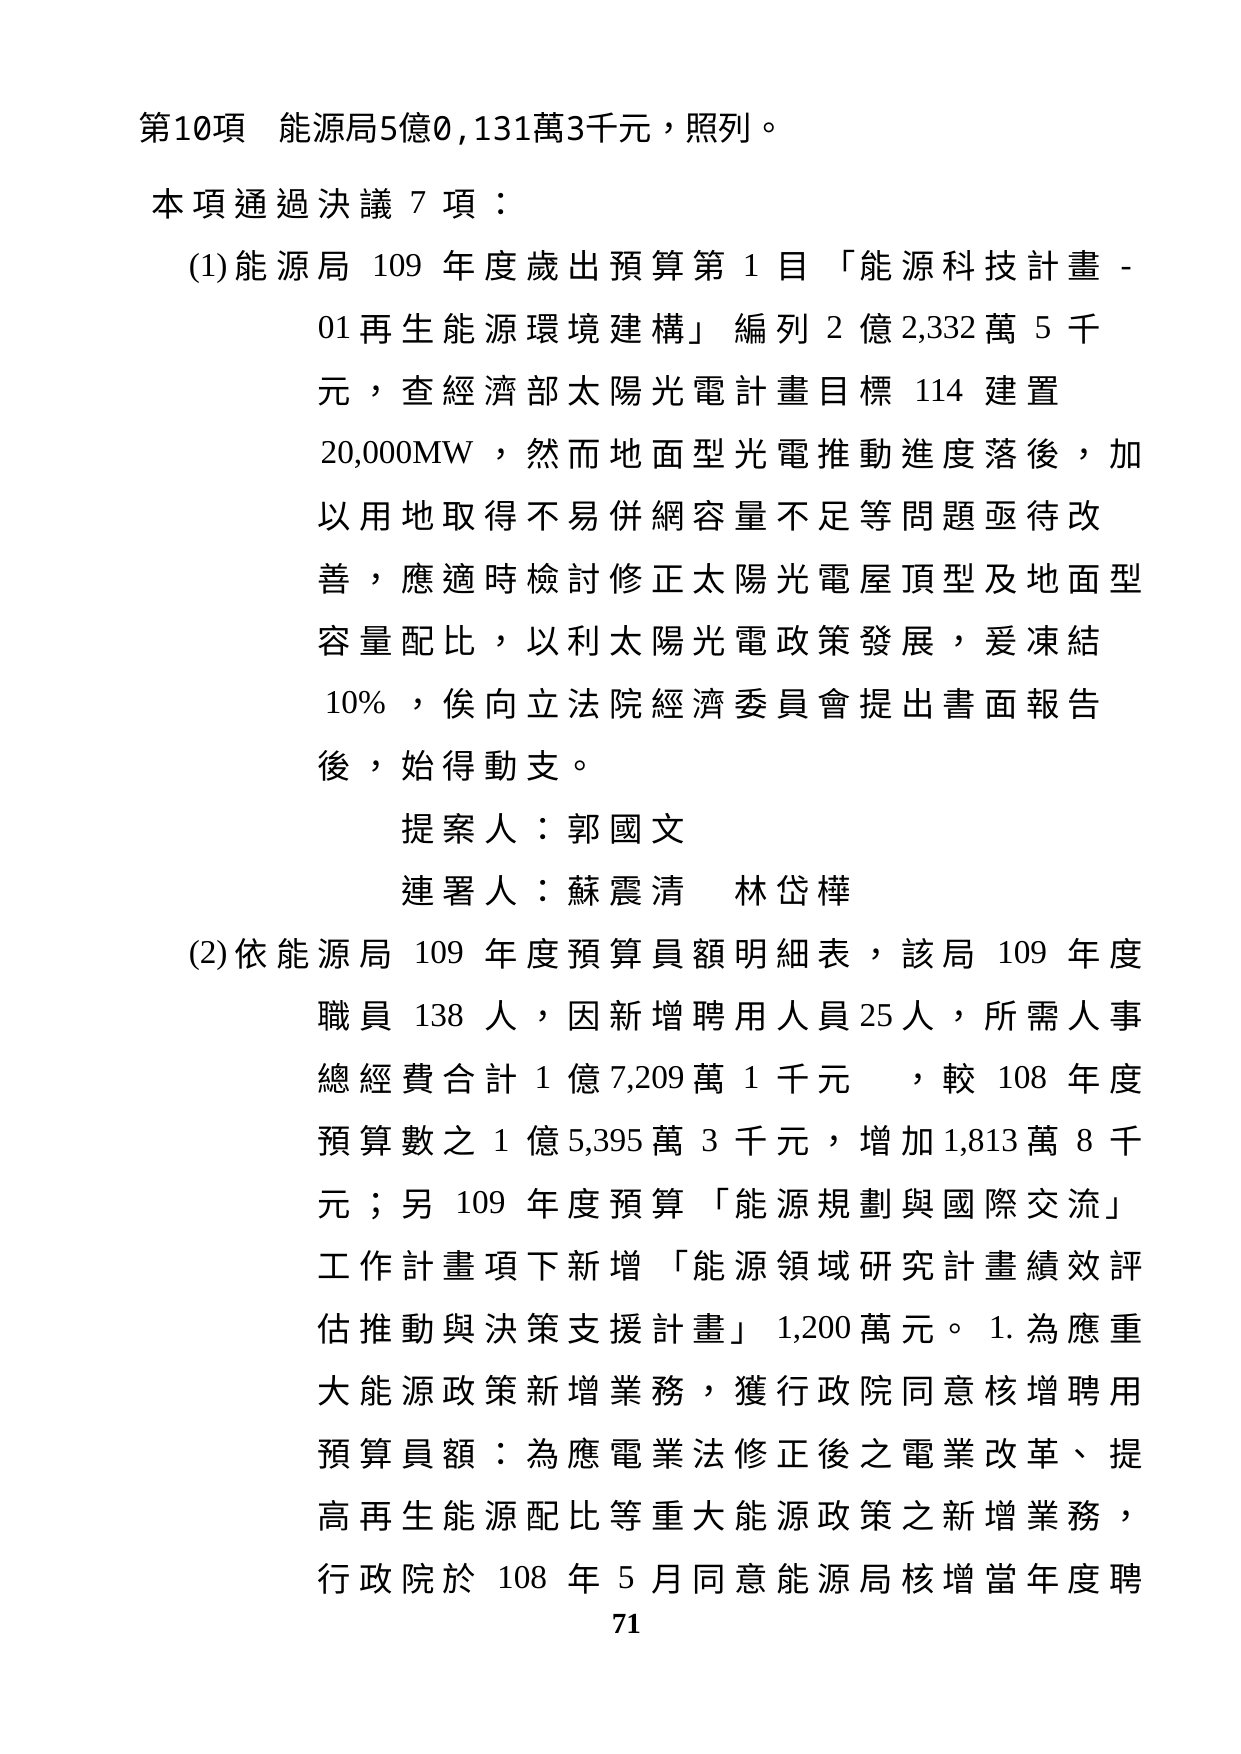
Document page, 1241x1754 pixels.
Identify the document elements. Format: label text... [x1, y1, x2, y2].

list 依能源局109年度預算員額明細表，該局109年度職員138人，因新增聘用人員25人，所需人事總經費合計1億7,209萬1千元 ，較108年度預算數之1億5,395萬3千元，增加1,813萬8千元；另109年度預算「能源規劃與國際交流」工作計畫項下新增「能源領域研究計畫績效評估推動與決策支援計畫」1,200萬元。1.為應重大能源政策新增業務，獲行政院同意核增聘用預算員額：為應電業法修正後之電業改革、提高再生能源配比等重大能源政策之新增業務，行政院於108年5月同意能源局核增當年度聘 [175, 910, 1147, 1597]
text 連署人：蘇震清 林岱樺 [382, 847, 1078, 910]
text 本項通過決議7項： [140, 160, 1147, 222]
text 提案人：郭國文 [382, 785, 1078, 847]
list 能源局109年度歲出預算第1目「能源科技計畫-01再生能源環境建構」編列2億2,332萬5千元，查經濟部太陽光電計畫目標114建置20,000MW，然而地面型光電推動進度落後，加以用地取得不易併網容量不足等問題亟待改善，應適時檢討修正太陽光電屋頂型及地面型容量配比，以利太陽光電政策發展，爰凍結10%，俟向立法院經濟委員會提出書面報告後，始得動支。 [175, 222, 1147, 785]
text 第10項 能源局5億0,131萬3千元，照列。 [139, 97, 1147, 152]
